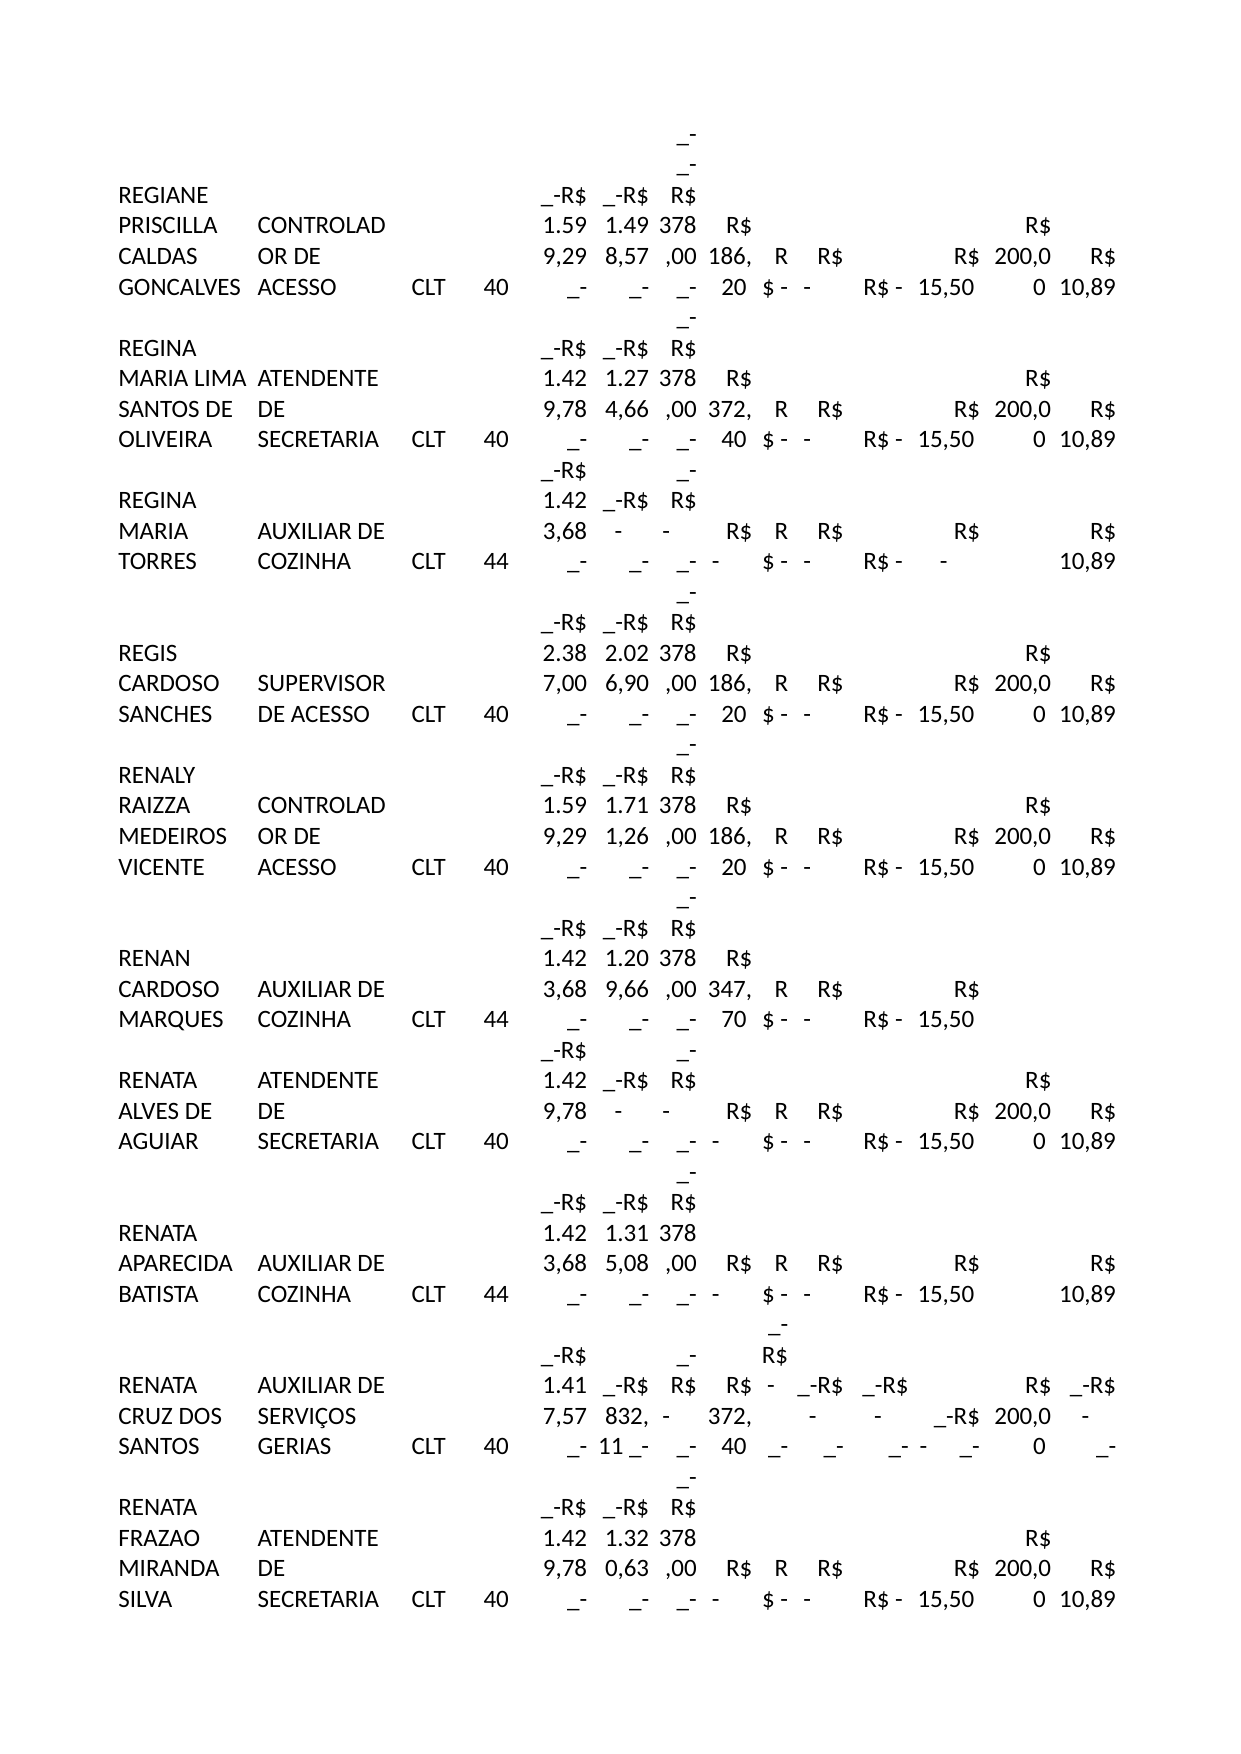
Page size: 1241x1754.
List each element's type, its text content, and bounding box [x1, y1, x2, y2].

table_cell _-R$ 2.387,00 _- [528, 576, 590, 728]
table_cell [911, 118, 983, 149]
table_cell R$ 10,89 [1054, 729, 1119, 881]
table_cell R$ - [791, 301, 846, 454]
table_cell CONTROLADOR DE ACESSO [254, 149, 393, 301]
table_cell ATENDENTE DE SECRETARIA [254, 1461, 393, 1614]
table_cell R$ - [911, 454, 983, 576]
table_cell R$ 15,50 [911, 1034, 983, 1156]
table_cell _-R$ 1.315,08 _- [590, 1156, 652, 1308]
table_cell _-R$ 378,00 _- [652, 1461, 699, 1614]
table_cell _-R$ 1.423,68 _- [528, 881, 590, 1034]
table_cell RENATA FRAZAO MIRANDA SILVA [115, 1461, 254, 1614]
table_cell R$ - [755, 1156, 791, 1308]
table_cell 40 [464, 576, 528, 728]
table_cell R$ 186,20 [700, 576, 755, 728]
table_cell R$ - [846, 729, 911, 881]
table_cell _-R$ - _- [755, 1309, 791, 1461]
table_cell R$ 15,50 [911, 1156, 983, 1308]
table_cell AUXILIAR DE COZINHA [254, 881, 393, 1034]
table_cell R$ 15,50 [911, 881, 983, 1034]
table_cell _-R$ 1.429,78 _- [528, 301, 590, 454]
table_cell R$ 372,40 [700, 301, 755, 454]
table_cell R$ - [846, 1461, 911, 1614]
table_cell _-R$ 1.711,26 _- [590, 729, 652, 881]
table_cell 44 [464, 454, 528, 576]
table_cell _-R$ 378,00 _- [652, 301, 699, 454]
table_cell CLT [393, 1156, 464, 1308]
table_cell R$ - [791, 1034, 846, 1156]
table_cell RENATA APARECIDA BATISTA [115, 1156, 254, 1308]
table_cell [254, 118, 393, 149]
table_cell _-R$ - _- [652, 454, 699, 576]
table_cell R$ 347,70 [700, 881, 755, 1034]
table_cell R$ 200,00 [983, 149, 1054, 301]
table_cell 40 [464, 1461, 528, 1614]
table_cell R$ 372,40 [700, 1309, 755, 1461]
table_cell R$ - [846, 1156, 911, 1308]
table_cell R$ - [791, 149, 846, 301]
table_cell [1054, 118, 1119, 149]
table_cell R$ - [700, 1156, 755, 1308]
table_cell _-R$ 378,00 _- [652, 1156, 699, 1308]
table_cell _-R$ 1.209,66 _- [590, 881, 652, 1034]
table_cell [528, 118, 590, 149]
table_cell 44 [464, 1156, 528, 1308]
table_cell _-R$ 832,11 _- [590, 1309, 652, 1461]
table_cell CONTROLADOR DE ACESSO [254, 729, 393, 881]
table_cell R$ - [791, 454, 846, 576]
table_cell [791, 118, 846, 149]
table_cell REGIS CARDOSO SANCHES [115, 576, 254, 728]
table_cell RENALY RAIZZA MEDEIROS VICENTE [115, 729, 254, 881]
table_cell _-R$ - _- [791, 1309, 846, 1461]
table_cell CLT [393, 1034, 464, 1156]
table_cell R$ - [791, 729, 846, 881]
table_cell R$ 186,20 [700, 729, 755, 881]
table_cell R$ 10,89 [1054, 149, 1119, 301]
table_cell AUXILIAR DE SERVIÇOS GERIAS [254, 1309, 393, 1461]
table_cell REGINA MARIA LIMA SANTOS DE OLIVEIRA [115, 301, 254, 454]
table_cell _-R$ 1.423,68 _- [528, 1156, 590, 1308]
table_cell [700, 118, 755, 149]
table_cell R$ 15,50 [911, 1461, 983, 1614]
table_cell R$ - [700, 1461, 755, 1614]
table_cell R$ 15,50 [911, 729, 983, 881]
table_cell CLT [393, 1309, 464, 1461]
table_cell R$ - [755, 454, 791, 576]
table_cell _-R$ 1.599,29 _- [528, 149, 590, 301]
table_cell AUXILIAR DE COZINHA [254, 454, 393, 576]
table_cell CLT [393, 729, 464, 881]
table_cell CLT [393, 149, 464, 301]
table_cell CLT [393, 454, 464, 576]
table_cell R$ - [846, 1034, 911, 1156]
table_cell _-R$ 1.429,78 _- [528, 1461, 590, 1614]
table_cell R$ 15,50 [911, 149, 983, 301]
table_cell R$ - [791, 576, 846, 728]
table_cell R$ - [846, 301, 911, 454]
table_cell ATENDENTE DE SECRETARIA [254, 301, 393, 454]
table_cell R$ - [700, 1034, 755, 1156]
table_cell _-R$ 1.320,63 _- [590, 1461, 652, 1614]
table_cell [115, 118, 254, 149]
table_cell R$ 186,20 [700, 149, 755, 301]
table_cell _-R$ 1.423,68 _- [528, 454, 590, 576]
table_cell R$ - [755, 1034, 791, 1156]
table_cell CLT [393, 881, 464, 1034]
table_cell RENATA CRUZ DOS SANTOS [115, 1309, 254, 1461]
table_cell R$ - [846, 149, 911, 301]
table_cell CLT [393, 301, 464, 454]
table_cell _-R$ 378,00 _- [652, 881, 699, 1034]
table_cell R$ - [700, 454, 755, 576]
table_cell _-R$ 2.026,90 _- [590, 576, 652, 728]
table_cell _-R$ - _- [590, 454, 652, 576]
table_cell _-R$ - _- [652, 1034, 699, 1156]
table_cell 40 [464, 729, 528, 881]
table_cell 40 [464, 1034, 528, 1156]
table_cell 40 [464, 1309, 528, 1461]
table_cell _-R$ - _- [911, 1309, 983, 1461]
table_cell R$ 200,00 [983, 1461, 1054, 1614]
table_cell R$ - [846, 454, 911, 576]
table_cell _- [652, 118, 699, 149]
table_cell R$ - [791, 881, 846, 1034]
table_cell R$ 200,00 [983, 1034, 1054, 1156]
table_cell [590, 118, 652, 149]
table_cell R$ 200,00 [983, 301, 1054, 454]
table_cell _-R$ - _- [1054, 1309, 1119, 1461]
table_cell R$ - [791, 1156, 846, 1308]
table_cell ATENDENTE DE SECRETARIA [254, 1034, 393, 1156]
table_cell [983, 118, 1054, 149]
table_cell REGIANE PRISCILLA CALDAS GONCALVES [115, 149, 254, 301]
table_cell _-R$ 1.274,66 _- [590, 301, 652, 454]
table_cell _-R$ 378,00 _- [652, 149, 699, 301]
table_cell RENAN CARDOSO MARQUES [115, 881, 254, 1034]
table_cell _-R$ - _- [652, 1309, 699, 1461]
table_cell R$ - [755, 1461, 791, 1614]
table_cell R$ 15,50 [911, 301, 983, 454]
table_cell R$ 10,89 [1054, 1461, 1119, 1614]
table_cell 40 [464, 301, 528, 454]
table_cell _-R$ - _- [846, 1309, 911, 1461]
table_cell R$ - [755, 881, 791, 1034]
table_cell R$ 200,00 [983, 729, 1054, 881]
table_cell R$ 10,89 [1054, 454, 1119, 576]
table_cell [846, 118, 911, 149]
table_cell _-R$ 1.417,57 _- [528, 1309, 590, 1461]
table_cell R$ 10,89 [1054, 301, 1119, 454]
table_cell R$ - [846, 576, 911, 728]
table_cell [983, 881, 1054, 1034]
table_cell _-R$ 378,00 _- [652, 576, 699, 728]
table_cell R$ 15,50 [911, 576, 983, 728]
table_cell [983, 1156, 1054, 1308]
table_cell _-R$ 1.429,78 _- [528, 1034, 590, 1156]
table_cell R$ - [755, 149, 791, 301]
table_cell _-R$ - _- [590, 1034, 652, 1156]
table_cell R$ 10,89 [1054, 1156, 1119, 1308]
table_cell _-R$ 1.498,57 _- [590, 149, 652, 301]
table_cell [1054, 881, 1119, 1034]
table_cell [464, 118, 528, 149]
table_cell _-R$ 1.599,29 _- [528, 729, 590, 881]
table_cell R$ 200,00 [983, 1309, 1054, 1461]
table_cell R$ 200,00 [983, 576, 1054, 728]
table_cell AUXILIAR DE COZINHA [254, 1156, 393, 1308]
table_cell CLT [393, 1461, 464, 1614]
table_cell R$ - [755, 729, 791, 881]
table_cell [393, 118, 464, 149]
table_cell RENATA ALVES DE AGUIAR [115, 1034, 254, 1156]
table_cell R$ - [755, 301, 791, 454]
table_cell R$ - [791, 1461, 846, 1614]
table_cell [983, 454, 1054, 576]
table_cell 40 [464, 149, 528, 301]
table_cell SUPERVISOR DE ACESSO [254, 576, 393, 728]
table_cell R$ 10,89 [1054, 576, 1119, 728]
table_cell R$ 10,89 [1054, 1034, 1119, 1156]
table_cell CLT [393, 576, 464, 728]
table_cell 44 [464, 881, 528, 1034]
table_cell R$ - [755, 576, 791, 728]
table_cell REGINA MARIA TORRES [115, 454, 254, 576]
table_cell [755, 118, 791, 149]
table_cell R$ - [846, 881, 911, 1034]
table_cell _-R$ 378,00 _- [652, 729, 699, 881]
